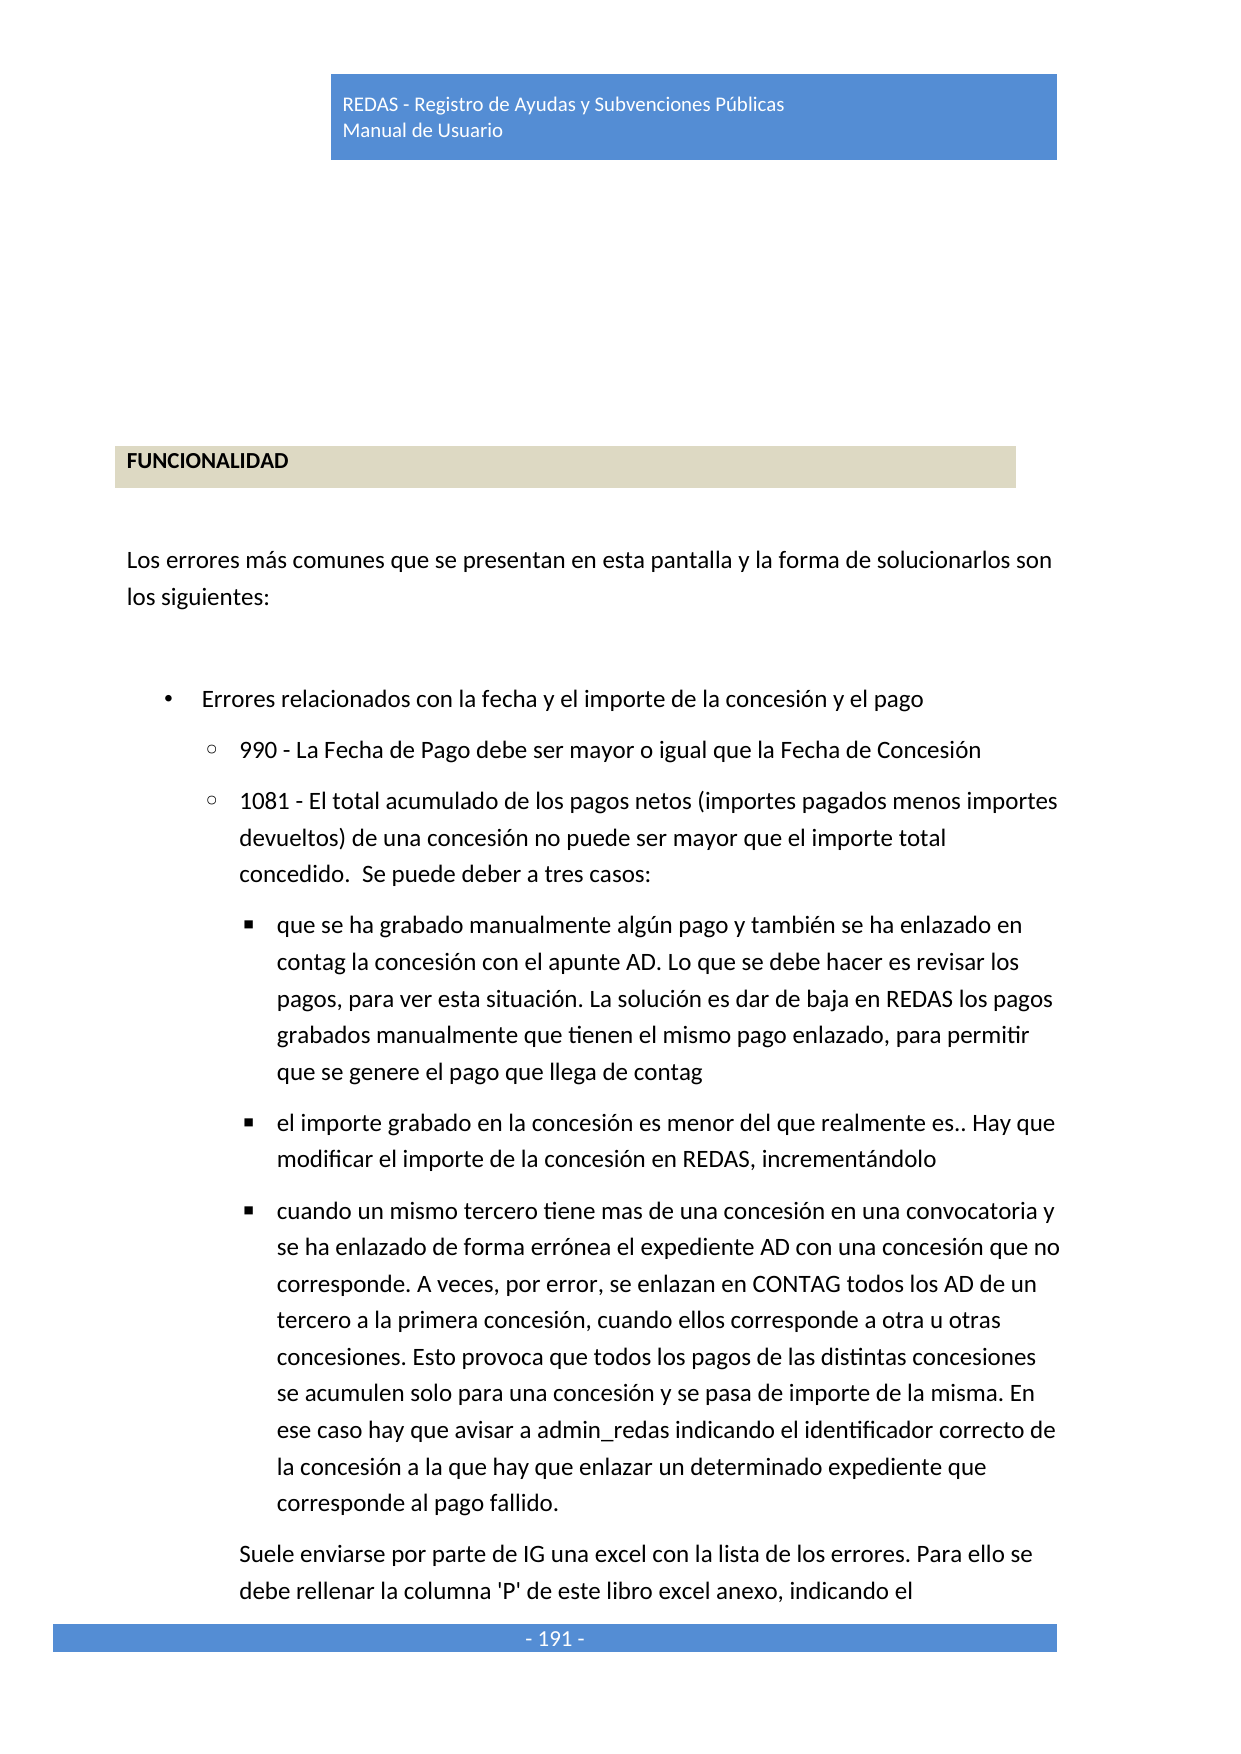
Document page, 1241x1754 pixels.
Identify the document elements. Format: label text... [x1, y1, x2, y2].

list cuando un mismo tercero tiene mas de una concesión en una convocatoria y se ha enlazado de forma errónea el expediente AD con una concesión que no corresponde. A veces, por error, se enlazan en CONTAG todos los AD de un tercero a la primera concesión, cuando ellos corresponde a otra u otras concesiones. Esto provoca que todos los pagos de las distintas concesiones se acumulen solo para una concesión y se pasa de importe de la misma. En ese caso hay que avisar a admin_redas indicando el identificador correcto de la concesión a la que hay que enlazar un determinado expediente que corresponde al pago fallido. [239, 1195, 1062, 1518]
table_header FUNCIONALIDAD [115, 446, 1016, 488]
list Errores relacionados con la fecha y el importe de la concesión y el pago [164, 683, 1062, 714]
list Suele enviarse por parte de IG una excel con la lista de los errores. Para ello se debe rellenar la columna 'P' de este libro excel anexo, indicando el [202, 1538, 1062, 1606]
list 990 - La Fecha de Pago debe ser mayor o igual que la Fecha de Concesión [202, 734, 1062, 765]
list el importe grabado en la concesión es menor del que realmente es.. Hay que modificar el importe de la concesión en REDAS, incrementándolo [239, 1107, 1062, 1174]
list que se ha grabado manualmente algún pago y también se ha enlazado en contag la concesión con el apunte AD. Lo que se debe hacer es revisar los pagos, para ver esta situación. La solución es dar de baja en REDAS los pagos grabados manualmente que tienen el mismo pago enlazado, para permitir que se genere el pago que llega de contag [239, 910, 1062, 1086]
list 1081 - El total acumulado de los pagos netos (importes pagados menos importes devueltos) de una concesión no puede ser mayor que el importe total concedido. Se puede deber a tres casos: [202, 785, 1062, 889]
text Los errores más comunes que se presentan en esta pantalla y la forma de solucionarlos son los siguientes: [127, 544, 1062, 611]
